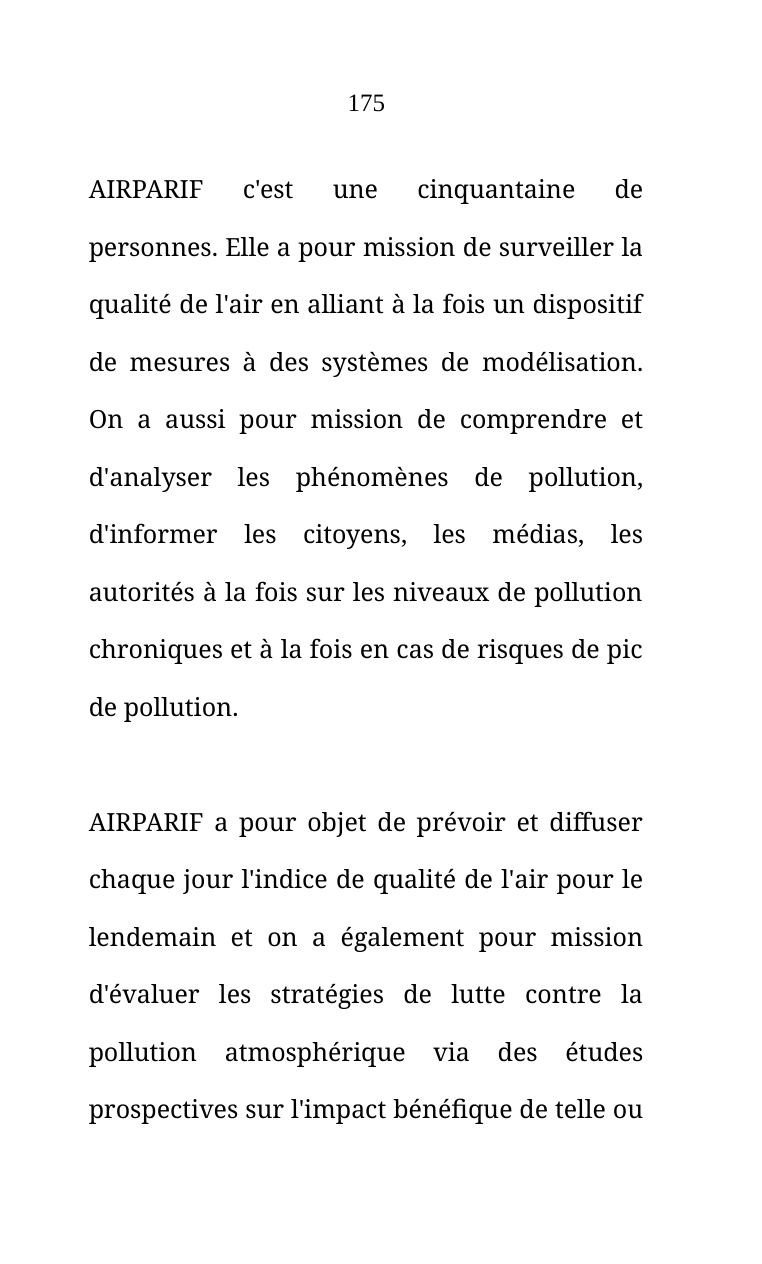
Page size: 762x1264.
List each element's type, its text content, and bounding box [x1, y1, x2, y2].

text AIRPARIF a pour objet de prévoir et diffuser chaque jour l'indice de qualité de l'air pour le lendemain et on a également pour mission d'évaluer les stratégies de lutte contre la pollution atmosphérique via des études prospectives sur l'impact bénéfique de telle ou [88, 781, 644, 1126]
text AIRPARIF c'est une cinquantaine de personnes. Elle a pour mission de surveiller la qualité de l'air en alliant à la fois un dispositif de mesures à des systèmes de modélisation. On a aussi pour mission de comprendre et d'analyser les phénomènes de pollution, d'informer les citoyens, les médias, les autorités à la fois sur les niveaux de pollution chroniques et à la fois en cas de risques de pic de pollution. [88, 147, 644, 724]
